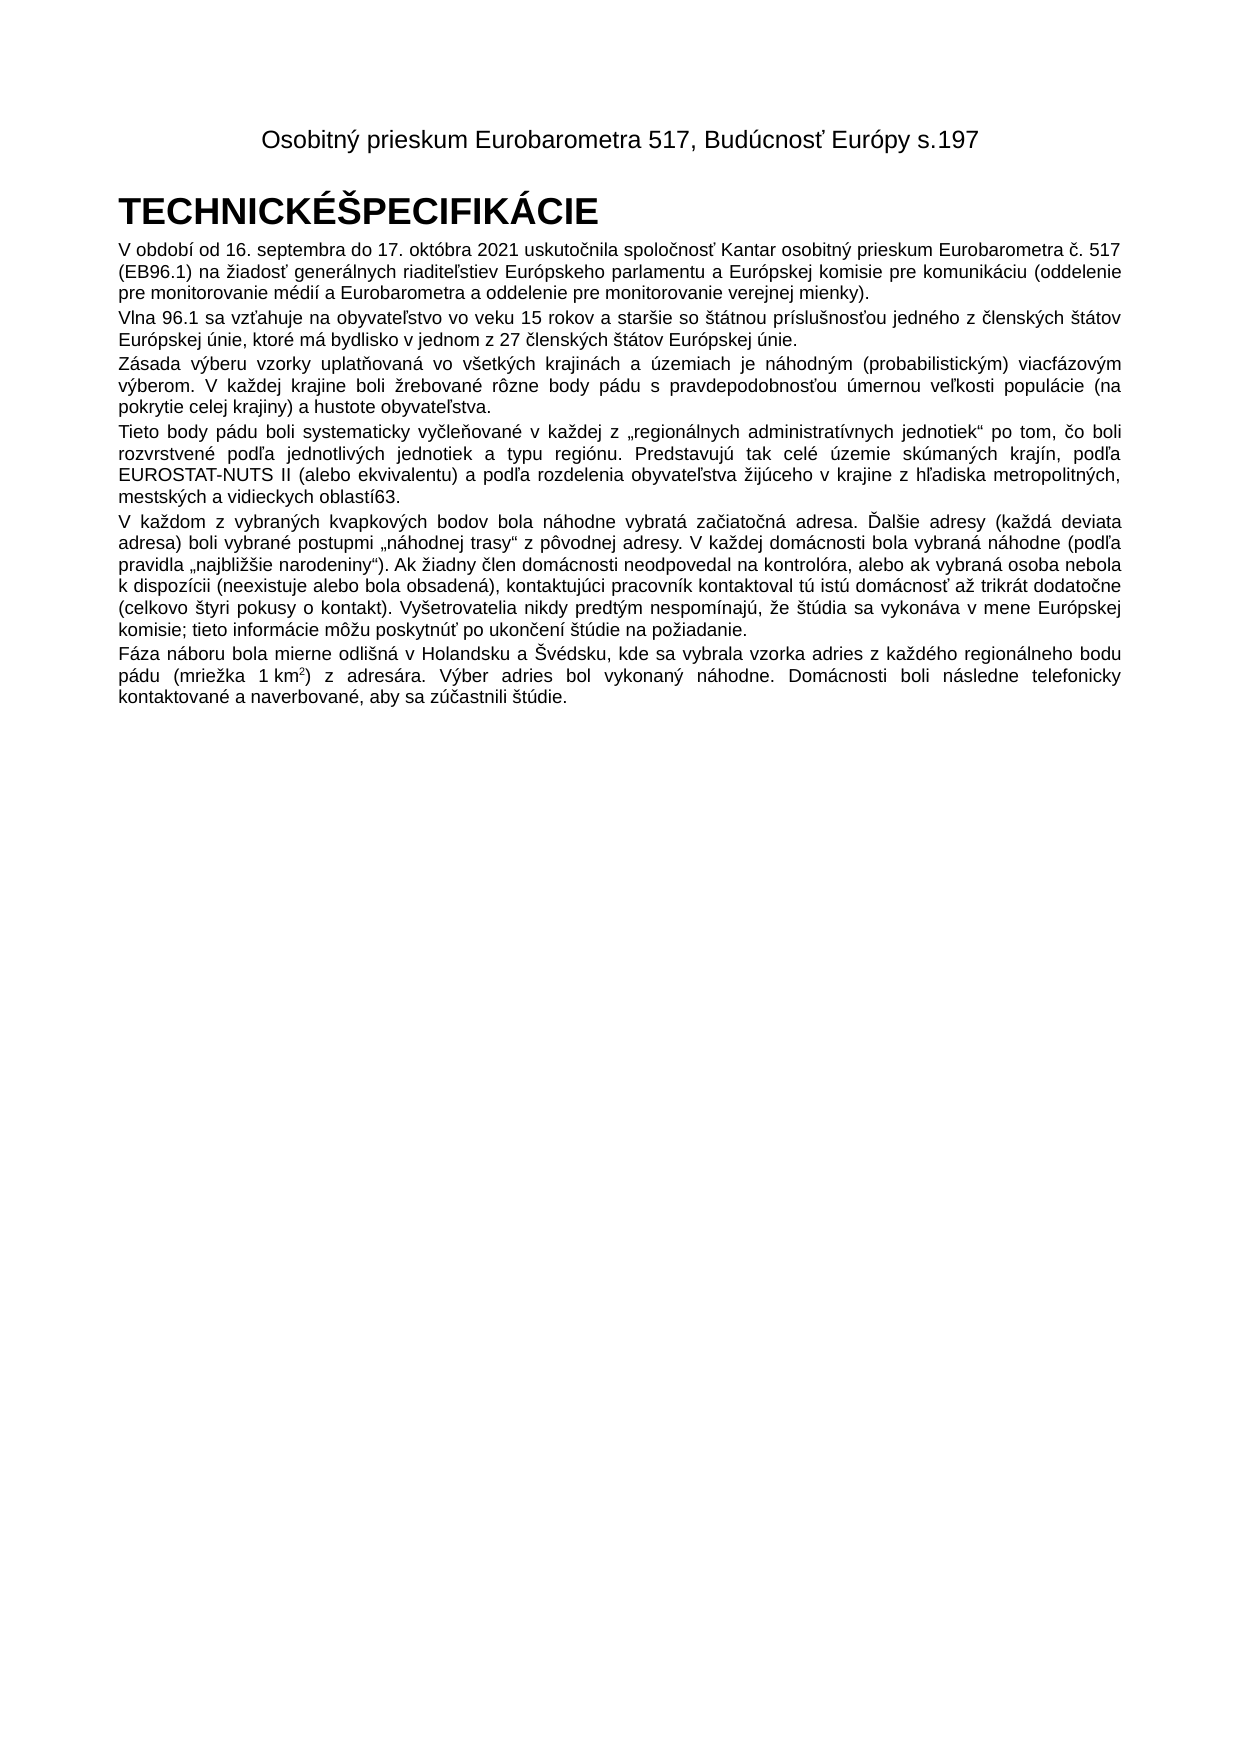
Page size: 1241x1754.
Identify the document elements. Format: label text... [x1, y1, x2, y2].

text V každom z vybraných kvapkových bodov bola náhodne vybratá začiatočná adresa. Ďalšie adresy (každá deviata adresa) boli vybrané postupmi „náhodnej trasy“ z pôvodnej adresy. V každej domácnosti bola vybraná náhodne (podľa pravidla „najbližšie narodeniny“). Ak žiadny člen domácnosti neodpovedal na kontrolóra, alebo ak vybraná osoba nebola k dispozícii (neexistuje alebo bola obsadená), kontaktujúci pracovník kontaktoval tú istú domácnosť až trikrát dodatočne (celkovo štyri pokusy o kontakt). Vyšetrovatelia nikdy predtým nespomínajú, že štúdia sa vykonáva v mene Európskej komisie; tieto informácie môžu poskytnúť po ukončení štúdie na požiadanie. [118, 511, 1122, 640]
text Vlna 96.1 sa vzťahuje na obyvateľstvo vo veku 15 rokov a staršie so štátnou príslušnosťou jedného z členských štátov Európskej únie, ktoré má bydlisko v jednom z 27 členských štátov Európskej únie. [118, 307, 1122, 350]
subtitle TECHNICKÉŠPECIFIKÁCIE [118, 189, 1122, 232]
text Tieto body pádu boli systematicky vyčleňované v každej z „regionálnych administratívnych jednotiek“ po tom, čo boli rozvrstvené podľa jednotlivých jednotiek a typu regiónu. Predstavujú tak celé územie skúmaných krajín, podľa EUROSTAT-NUTS II (alebo ekvivalentu) a podľa rozdelenia obyvateľstva žijúceho v krajine z hľadiska metropolitných, mestských a vidieckych oblastí63. [118, 421, 1122, 507]
text Fáza náboru bola mierne odlišná v Holandsku a Švédsku, kde sa vybrala vzorka adries z každého regionálneho bodu pádu (mriežka 1 km2) z adresára. Výber adries bol vykonaný náhodne. Domácnosti boli následne telefonicky kontaktované a naverbované, aby sa zúčastnili štúdie. [118, 643, 1122, 708]
text V období od 16. septembra do 17. októbra 2021 uskutočnila spoločnosť Kantar osobitný prieskum Eurobarometra č. 517 (EB96.1) na žiadosť generálnych riaditeľstiev Európskeho parlamentu a Európskej komisie pre komunikáciu (oddelenie pre monitorovanie médií a Eurobarometra a oddelenie pre monitorovanie verejnej mienky). [118, 239, 1122, 303]
text Zásada výberu vzorky uplatňovaná vo všetkých krajinách a územiach je náhodným (probabilistickým) viacfázovým výberom. V každej krajine boli žrebované rôzne body pádu s pravdepodobnosťou úmernou veľkosti populácie (na pokrytie celej krajiny) a hustote obyvateľstva. [118, 353, 1122, 418]
